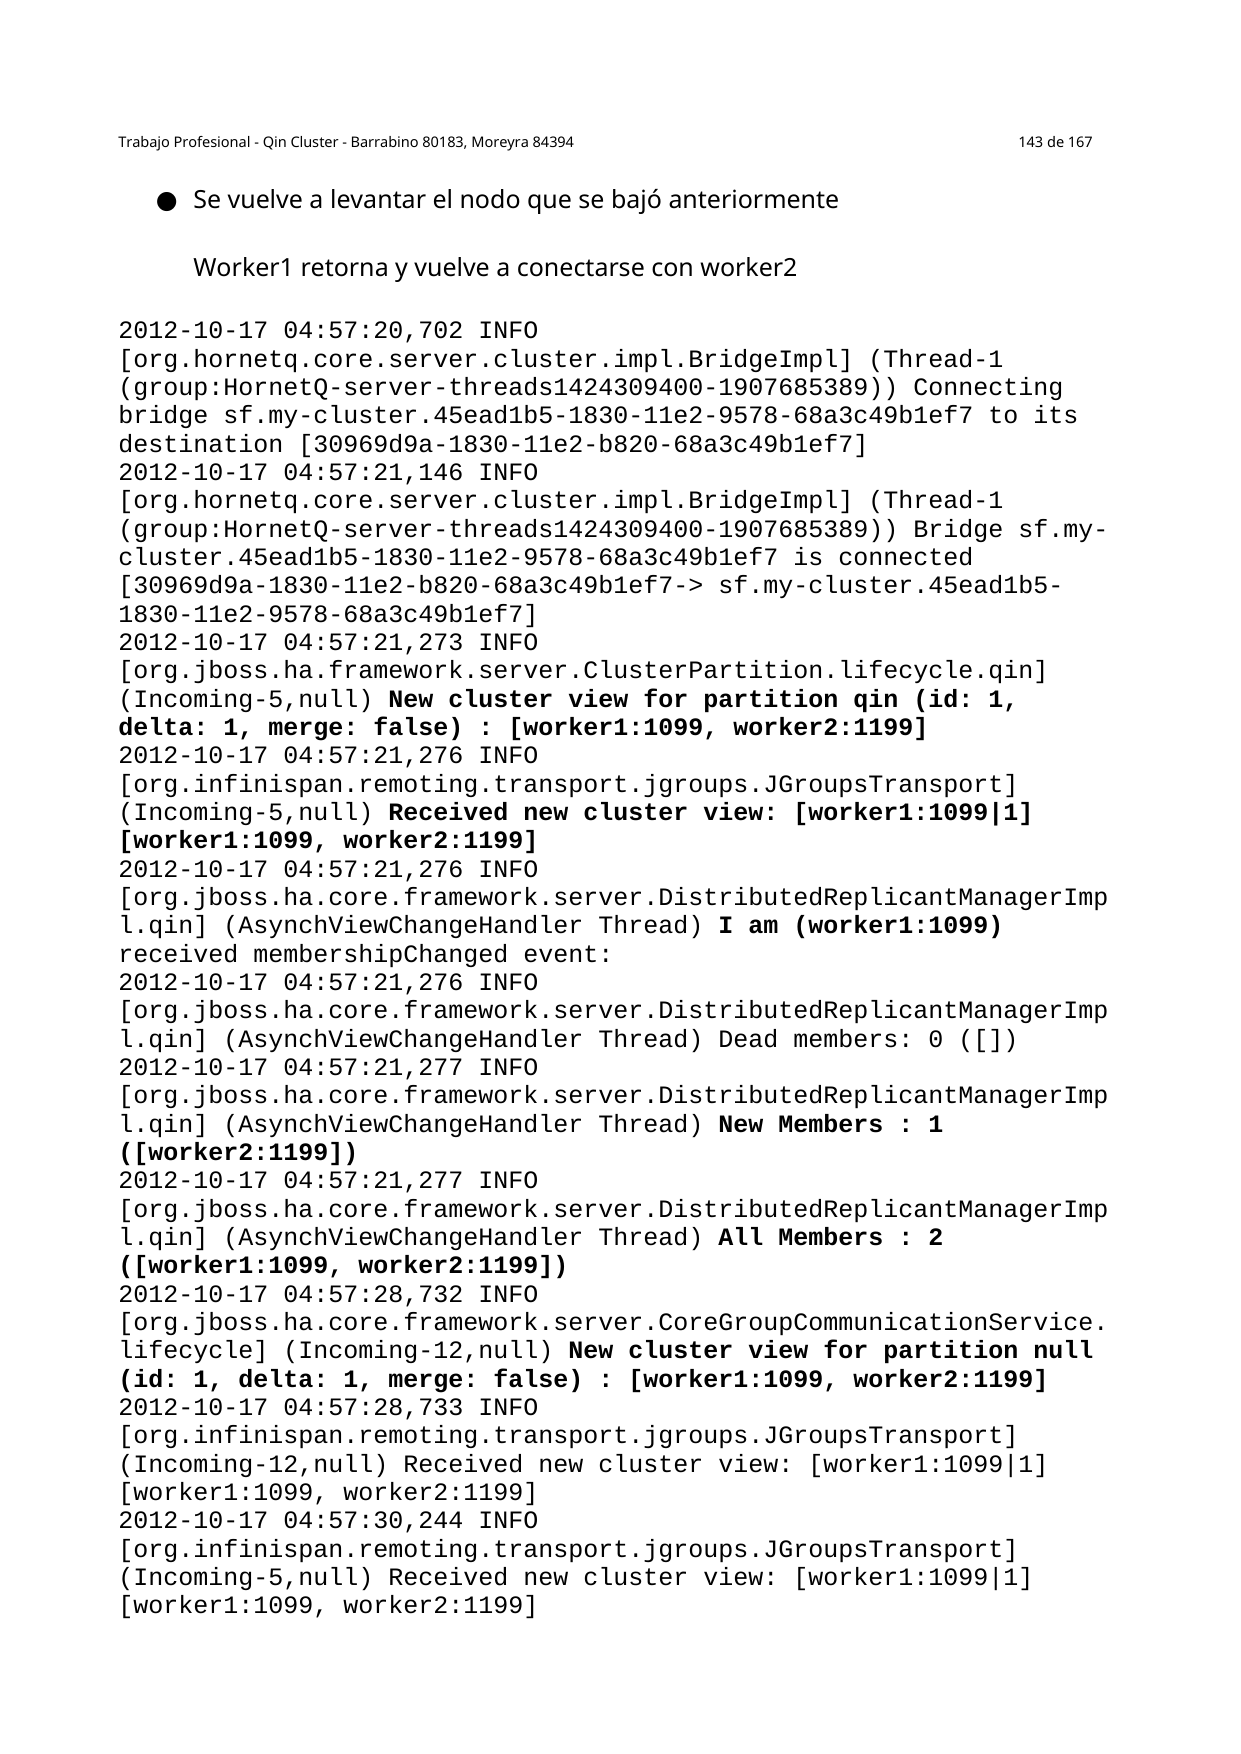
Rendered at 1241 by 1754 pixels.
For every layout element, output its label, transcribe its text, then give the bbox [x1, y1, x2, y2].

text 2012-10-17 04:57:21,277 INFO [org.jboss.ha.core.framework.server.DistributedReplicantManagerImpl.qin] (AsynchViewChangeHandler Thread) New Members : 1 ([worker2:1199]) [118, 1054, 1122, 1168]
text 2012-10-17 04:57:21,273 INFO [org.jboss.ha.framework.server.ClusterPartition.lifecycle.qin] (Incoming-5,null) New cluster view for partition qin (id: 1, delta: 1, merge: false) : [worker1:1099, worker2:1199] [118, 629, 1122, 743]
text 2012-10-17 04:57:21,276 INFO [org.jboss.ha.core.framework.server.DistributedReplicantManagerImpl.qin] (AsynchViewChangeHandler Thread) Dead members: 0 ([]) [118, 969, 1122, 1054]
text 2012-10-17 04:57:28,733 INFO [org.infinispan.remoting.transport.jgroups.JGroupsTransport] (Incoming-12,null) Received new cluster view: [worker1:1099|1] [worker1:1099, worker2:1199] [118, 1394, 1122, 1508]
text 2012-10-17 04:57:21,276 INFO [org.infinispan.remoting.transport.jgroups.JGroupsTransport] (Incoming-5,null) Received new cluster view: [worker1:1099|1] [worker1:1099, worker2:1199] [118, 743, 1122, 856]
list Se vuelve a levantar el nodo que se bajó anteriormente [156, 182, 1122, 216]
text 2012-10-17 04:57:30,244 INFO [org.infinispan.remoting.transport.jgroups.JGroupsTransport] (Incoming-5,null) Received new cluster view: [worker1:1099|1] [worker1:1099, worker2:1199] [118, 1508, 1122, 1621]
text 2012-10-17 04:57:21,276 INFO [org.jboss.ha.core.framework.server.DistributedReplicantManagerImpl.qin] (AsynchViewChangeHandler Thread) I am (worker1:1099) received membershipChanged event: [118, 856, 1122, 969]
text Worker1 retorna y vuelve a conectarse con worker2 [118, 250, 1122, 284]
text 2012-10-17 04:57:21,146 INFO [org.hornetq.core.server.cluster.impl.BridgeImpl] (Thread-1 (group:HornetQ-server-threads1424309400-1907685389)) Bridge sf.my-cluster.45ead1b5-1830-11e2-9578-68a3c49b1ef7 is connected [30969d9a-1830-11e2-b820-68a3c49b1ef7-> sf.my-cluster.45ead1b5-1830-11e2-9578-68a3c49b1ef7] [118, 459, 1122, 629]
text 2012-10-17 04:57:21,277 INFO [org.jboss.ha.core.framework.server.DistributedReplicantManagerImpl.qin] (AsynchViewChangeHandler Thread) All Members : 2 ([worker1:1099, worker2:1199]) [118, 1168, 1122, 1281]
text 2012-10-17 04:57:20,702 INFO [org.hornetq.core.server.cluster.impl.BridgeImpl] (Thread-1 (group:HornetQ-server-threads1424309400-1907685389)) Connecting bridge sf.my-cluster.45ead1b5-1830-11e2-9578-68a3c49b1ef7 to its destination [30969d9a-1830-11e2-b820-68a3c49b1ef7] [118, 318, 1122, 459]
text 2012-10-17 04:57:28,732 INFO [org.jboss.ha.core.framework.server.CoreGroupCommunicationService.lifecycle] (Incoming-12,null) New cluster view for partition null (id: 1, delta: 1, merge: false) : [worker1:1099, worker2:1199] [118, 1281, 1122, 1394]
